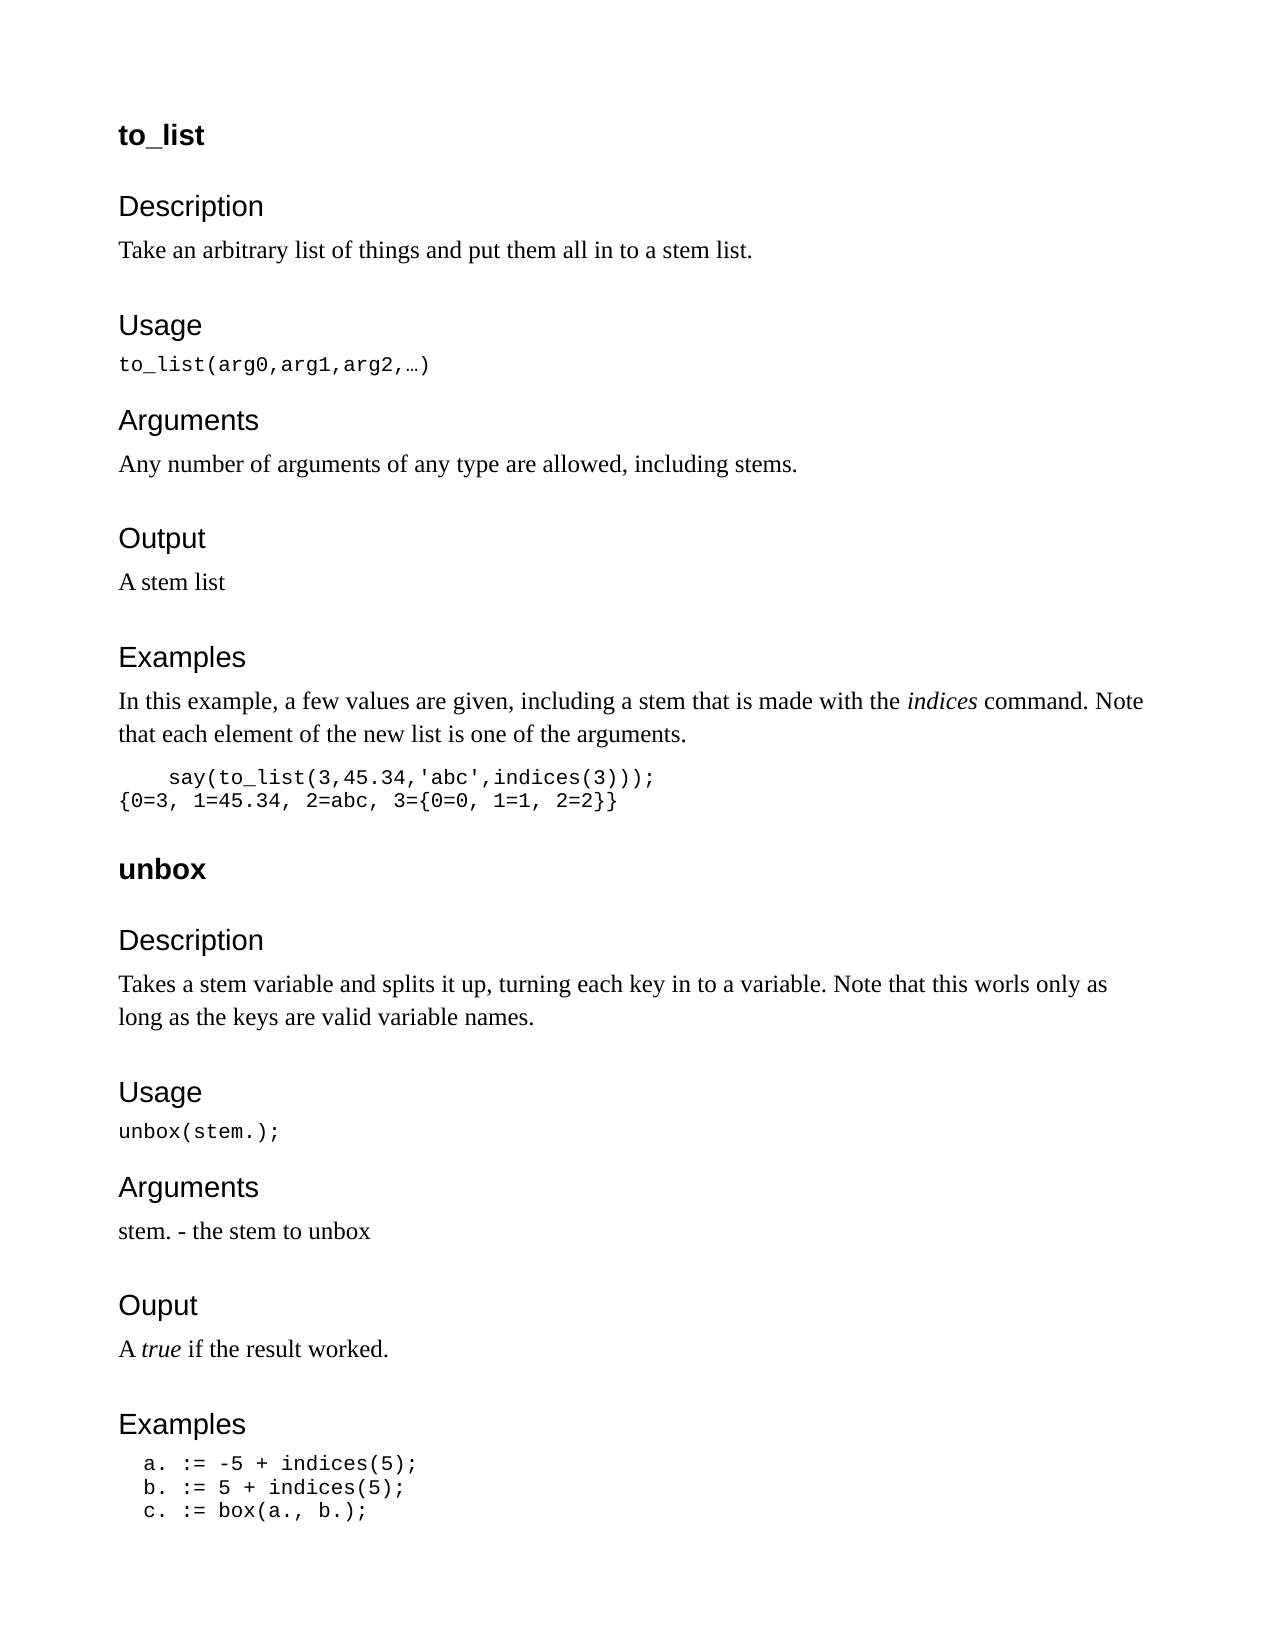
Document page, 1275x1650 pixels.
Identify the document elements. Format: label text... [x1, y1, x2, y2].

text c. := box(a., b.); [118, 1500, 1157, 1524]
subtitle to_list [118, 118, 1157, 152]
subtitle Arguments [118, 1170, 1157, 1203]
text say(to_list(3,45.34,'abc',indices(3))); [118, 767, 1157, 790]
text Take an arbitrary list of things and put them all in to a stem list. [118, 235, 1157, 264]
subtitle Usage [118, 308, 1157, 342]
text {0=3, 1=45.34, 2=abc, 3={0=0, 1=1, 2=2}} [118, 790, 1157, 814]
text unbox(stem.); [118, 1121, 1157, 1145]
text to_list(arg0,arg1,arg2,…) [118, 354, 1157, 378]
subtitle Usage [118, 1075, 1157, 1109]
subtitle Description [118, 923, 1157, 957]
subtitle Output [118, 521, 1157, 555]
text stem. - the stem to unbox [118, 1216, 1157, 1244]
text A stem list [118, 567, 1157, 596]
subtitle Arguments [118, 403, 1157, 436]
subtitle Description [118, 189, 1157, 223]
subtitle Examples [118, 640, 1157, 673]
text b. := 5 + indices(5); [118, 1477, 1157, 1500]
text Takes a stem variable and splits it up, turning each key in to a variable. Note that this worls only as long as the keys are valid variable names. [118, 969, 1157, 1031]
text Any number of arguments of any type are allowed, including stems. [118, 449, 1157, 477]
text a. := -5 + indices(5); [118, 1453, 1157, 1477]
text In this example, a few values are given, including a stem that is made with the indices command. Note that each element of the new list is one of the arguments. [118, 686, 1157, 748]
subtitle Examples [118, 1407, 1157, 1441]
text A true if the result worked. [118, 1334, 1157, 1363]
subtitle Ouput [118, 1288, 1157, 1322]
subtitle unbox [118, 852, 1157, 886]
